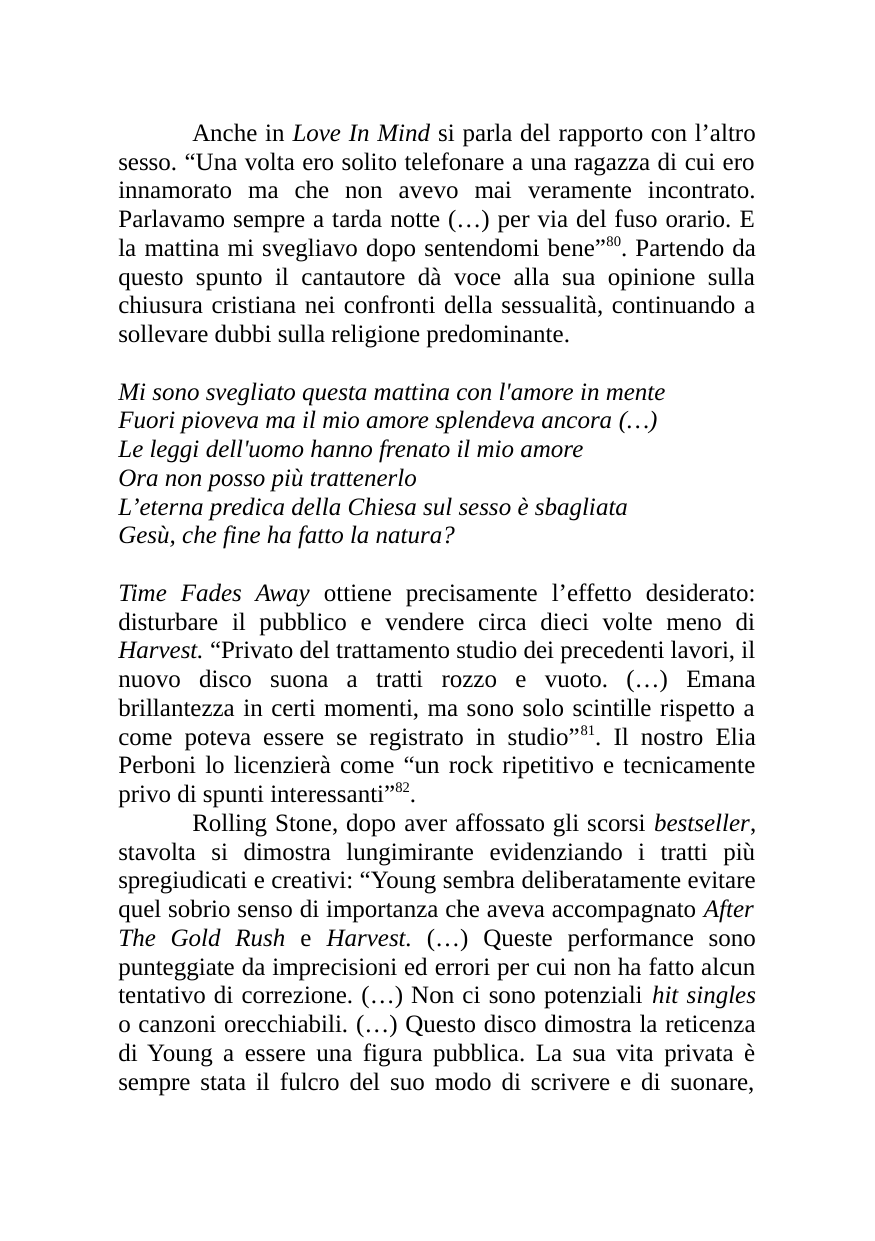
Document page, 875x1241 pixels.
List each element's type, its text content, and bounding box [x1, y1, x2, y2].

text Rolling Stone, dopo aver affossato gli scorsi bestseller, stavolta si dimostra lungimirante evidenziando i tratti più spregiudicati e creativi: “Young sembra deliberatamente evitare quel sobrio senso di importanza che aveva accompagnato After The Gold Rush e Harvest. (…) Queste performance sono punteggiate da imprecisioni ed errori per cui non ha fatto alcun tentativo di correzione. (…) Non ci sono potenziali hit singles o canzoni orecchiabili. (…) Questo disco dimostra la reticenza di Young a essere una figura pubblica. La sua vita privata è sempre stata il fulcro del suo modo di scrivere e di suonare, [118, 808, 756, 1096]
text Fuori pioveva ma il mio amore splendeva ancora (…) [118, 406, 756, 434]
text Ora non posso più trattenerlo [118, 463, 756, 492]
text Mi sono svegliato questa mattina con l'amore in mente [118, 377, 756, 406]
text L’eterna predica della Chiesa sul sesso è sbagliata [118, 492, 756, 521]
text Gesù, che fine ha fatto la natura? [118, 521, 756, 549]
text Time Fades Away ottiene precisamente l’effetto desiderato: disturbare il pubblico e vendere circa dieci volte meno di Harvest. “Privato del trattamento studio dei precedenti lavori, il nuovo disco suona a tratti rozzo e vuoto. (…) Emana brillantezza in certi momenti, ma sono solo scintille rispetto a come poteva essere se registrato in studio”. Il nostro Elia Perboni lo licenzierà come “un rock ripetitivo e tecnicamente privo di spunti interessanti”. [118, 578, 756, 808]
subtitle Le leggi dell'uomo hanno frenato il mio amore [118, 434, 756, 463]
text Anche in Love In Mind si parla del rapporto con l’altro sesso. “Una volta ero solito telefonare a una ragazza di cui ero innamorato ma che non avevo mai veramente incontrato. Parlavamo sempre a tarda notte (…) per via del fuso orario. E la mattina mi svegliavo dopo sentendomi bene”. Partendo da questo spunto il cantautore dà voce alla sua opinione sulla chiusura cristiana nei confronti della sessualità, continuando a sollevare dubbi sulla religione predominante. [118, 118, 756, 348]
